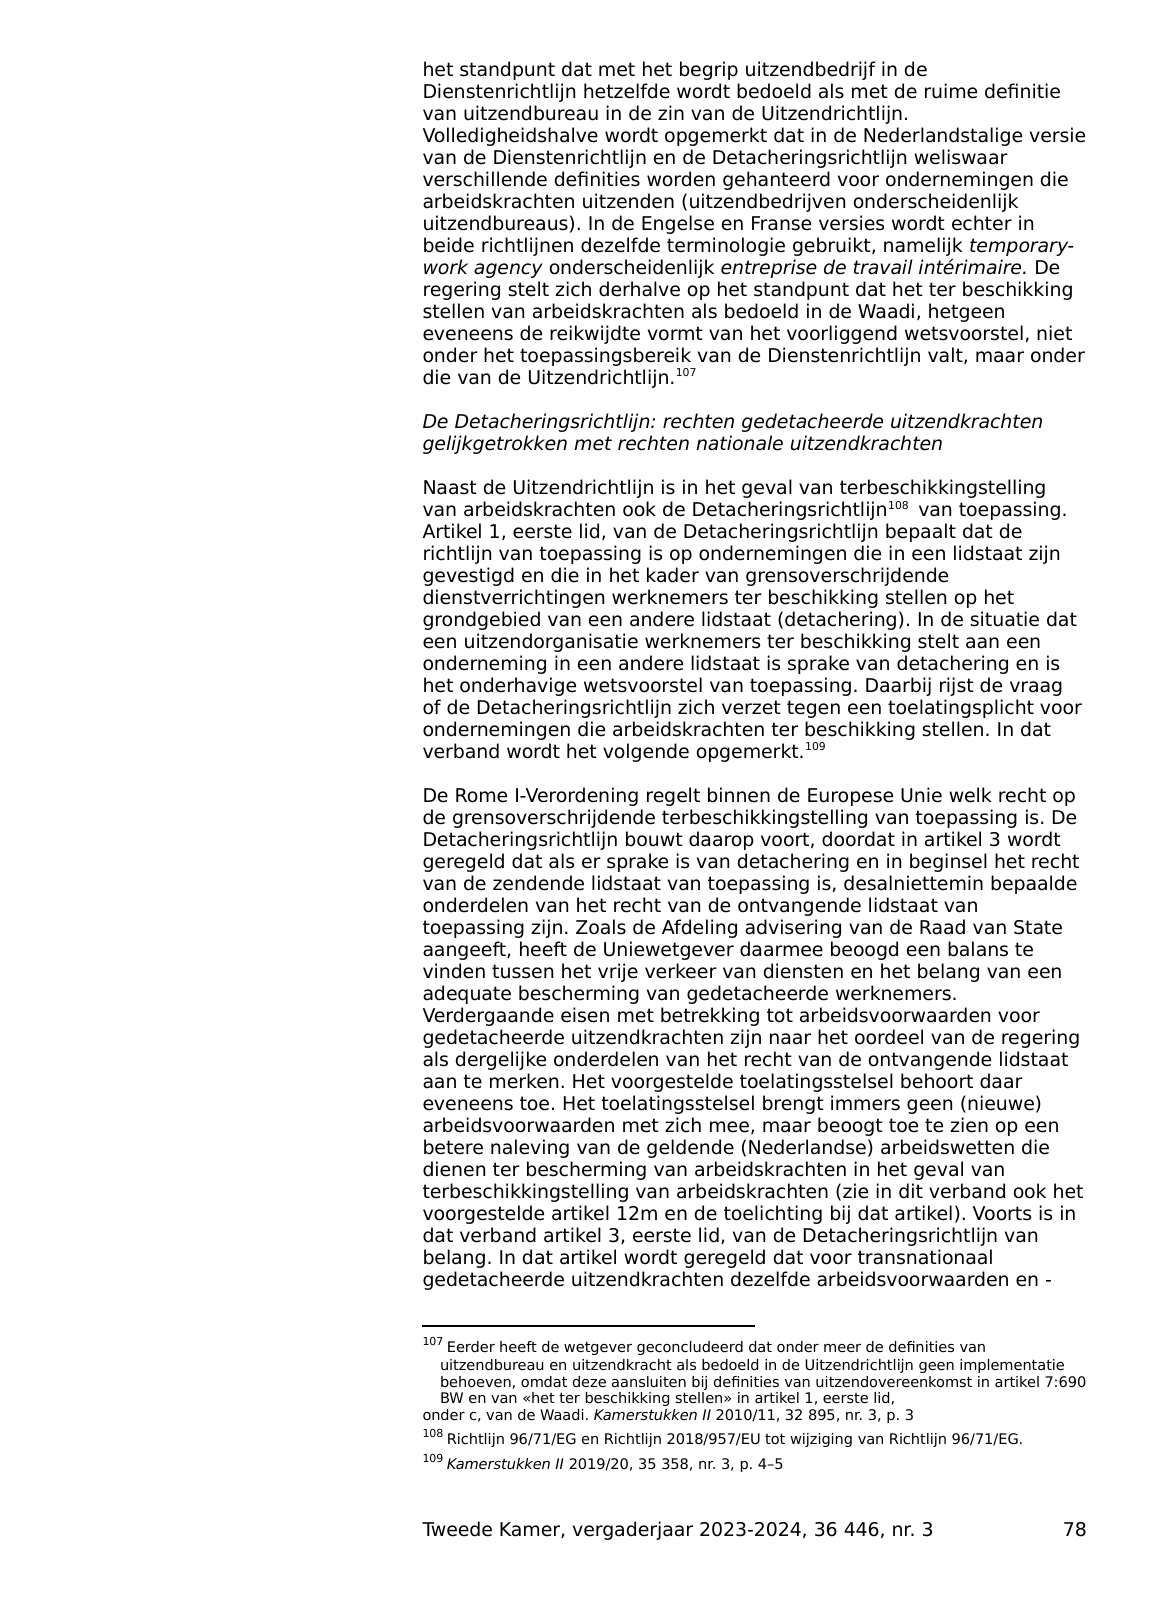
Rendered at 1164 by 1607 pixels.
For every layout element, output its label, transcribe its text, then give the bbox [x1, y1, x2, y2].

text Richtlijn 96/71/EG en Richtlijn 2018/957/EU tot wijziging van Richtlijn 96/71/EG. [422, 1427, 1087, 1449]
text Naast de Uitzendrichtlijn is in het geval van terbeschikkingstelling van arbeidskrachten ook de Detacheringsrichtlijn van toepassing. Artikel 1, eerste lid, van de Detacheringsrichtlijn bepaalt dat de richtlijn van toepassing is op ondernemingen die in een lidstaat zijn gevestigd en die in het kader van grensoverschrijdende dienstverrichtingen werknemers ter beschikking stellen op het grondgebied van een andere lidstaat (detachering). In de situatie dat een uitzendorganisatie werknemers ter beschikking stelt aan een onderneming in een andere lidstaat is sprake van detachering en is het onderhavige wetsvoorstel van toepassing. Daarbij rijst de vraag of de Detacheringsrichtlijn zich verzet tegen een toelatingsplicht voor ondernemingen die arbeidskrachten ter beschikking stellen. In dat verband wordt het volgende opgemerkt. [422, 477, 1087, 763]
subtitle De Detacheringsrichtlijn: rechten gedetacheerde uitzendkrachten gelijkgetrokken met rechten nationale uitzendkrachten [422, 411, 1087, 455]
text onder c, van de Waadi. Kamerstukken II 2010/11, 32 895, nr. 3, p. 3 [422, 1407, 1087, 1424]
text het standpunt dat met het begrip uitzendbedrijf in de Dienstenrichtlijn hetzelfde wordt bedoeld als met de ruime definitie van uitzendbureau in de zin van de Uitzendrichtlijn. Volledigheidshalve wordt opgemerkt dat in de Nederlandstalige versie van de Dienstenrichtlijn en de Detacheringsrichtlijn weliswaar verschillende definities worden gehanteerd voor ondernemingen die arbeidskrachten uitzenden (uitzendbedrijven onderscheidenlijk uitzendbureaus). In de Engelse en Franse versies wordt echter in beide richtlijnen dezelfde terminologie gebruikt, namelijk temporary-work agency onderscheidenlijk entreprise de travail intérimaire. De regering stelt zich derhalve op het standpunt dat het ter beschikking stellen van arbeidskrachten als bedoeld in de Waadi, hetgeen eveneens de reikwijdte vormt van het voorliggend wetsvoorstel, niet onder het toepassingsbereik van de Dienstenrichtlijn valt, maar onder die van de Uitzendrichtlijn. [422, 59, 1087, 389]
text De Rome I-Verordening regelt binnen de Europese Unie welk recht op de grensoverschrijdende terbeschikkingstelling van toepassing is. De Detacheringsrichtlijn bouwt daarop voort, doordat in artikel 3 wordt geregeld dat als er sprake is van detachering en in beginsel het recht van de zendende lidstaat van toepassing is, desalniettemin bepaalde onderdelen van het recht van de ontvangende lidstaat van toepassing zijn. Zoals de Afdeling advisering van de Raad van State aangeeft, heeft de Uniewetgever daarmee beoogd een balans te vinden tussen het vrije verkeer van diensten en het belang van een adequate bescherming van gedetacheerde werknemers. Verdergaande eisen met betrekking tot arbeidsvoorwaarden voor gedetacheerde uitzendkrachten zijn naar het oordeel van de regering als dergelijke onderdelen van het recht van de ontvangende lidstaat aan te merken. Het voorgestelde toelatingsstelsel behoort daar eveneens toe. Het toelatingsstelsel brengt immers geen (nieuwe) arbeidsvoorwaarden met zich mee, maar beoogt toe te zien op een betere naleving van de geldende (Nederlandse) arbeidswetten die dienen ter bescherming van arbeidskrachten in het geval van terbeschikkingstelling van arbeidskrachten (zie in dit verband ook het voorgestelde artikel 12m en de toelichting bij dat artikel). Voorts is in dat verband artikel 3, eerste lid, van de Detacheringsrichtlijn van belang. In dat artikel wordt geregeld dat voor transnationaal gedetacheerde uitzendkrachten dezelfde arbeidsvoorwaarden en [422, 785, 1087, 1291]
text Kamerstukken II 2019/20, 35 358, nr. 3, p. 4–5 [422, 1452, 1087, 1474]
text Eerder heeft de wetgever geconcludeerd dat onder meer de definities van uitzendbureau en uitzendkracht als bedoeld in de Uitzendrichtlijn geen implementatie behoeven, omdat deze aansluiten bij definities van uitzendovereenkomst in artikel 7:690 BW en van «het ter beschikking stellen» in artikel 1, eerste lid, [422, 1335, 1087, 1407]
